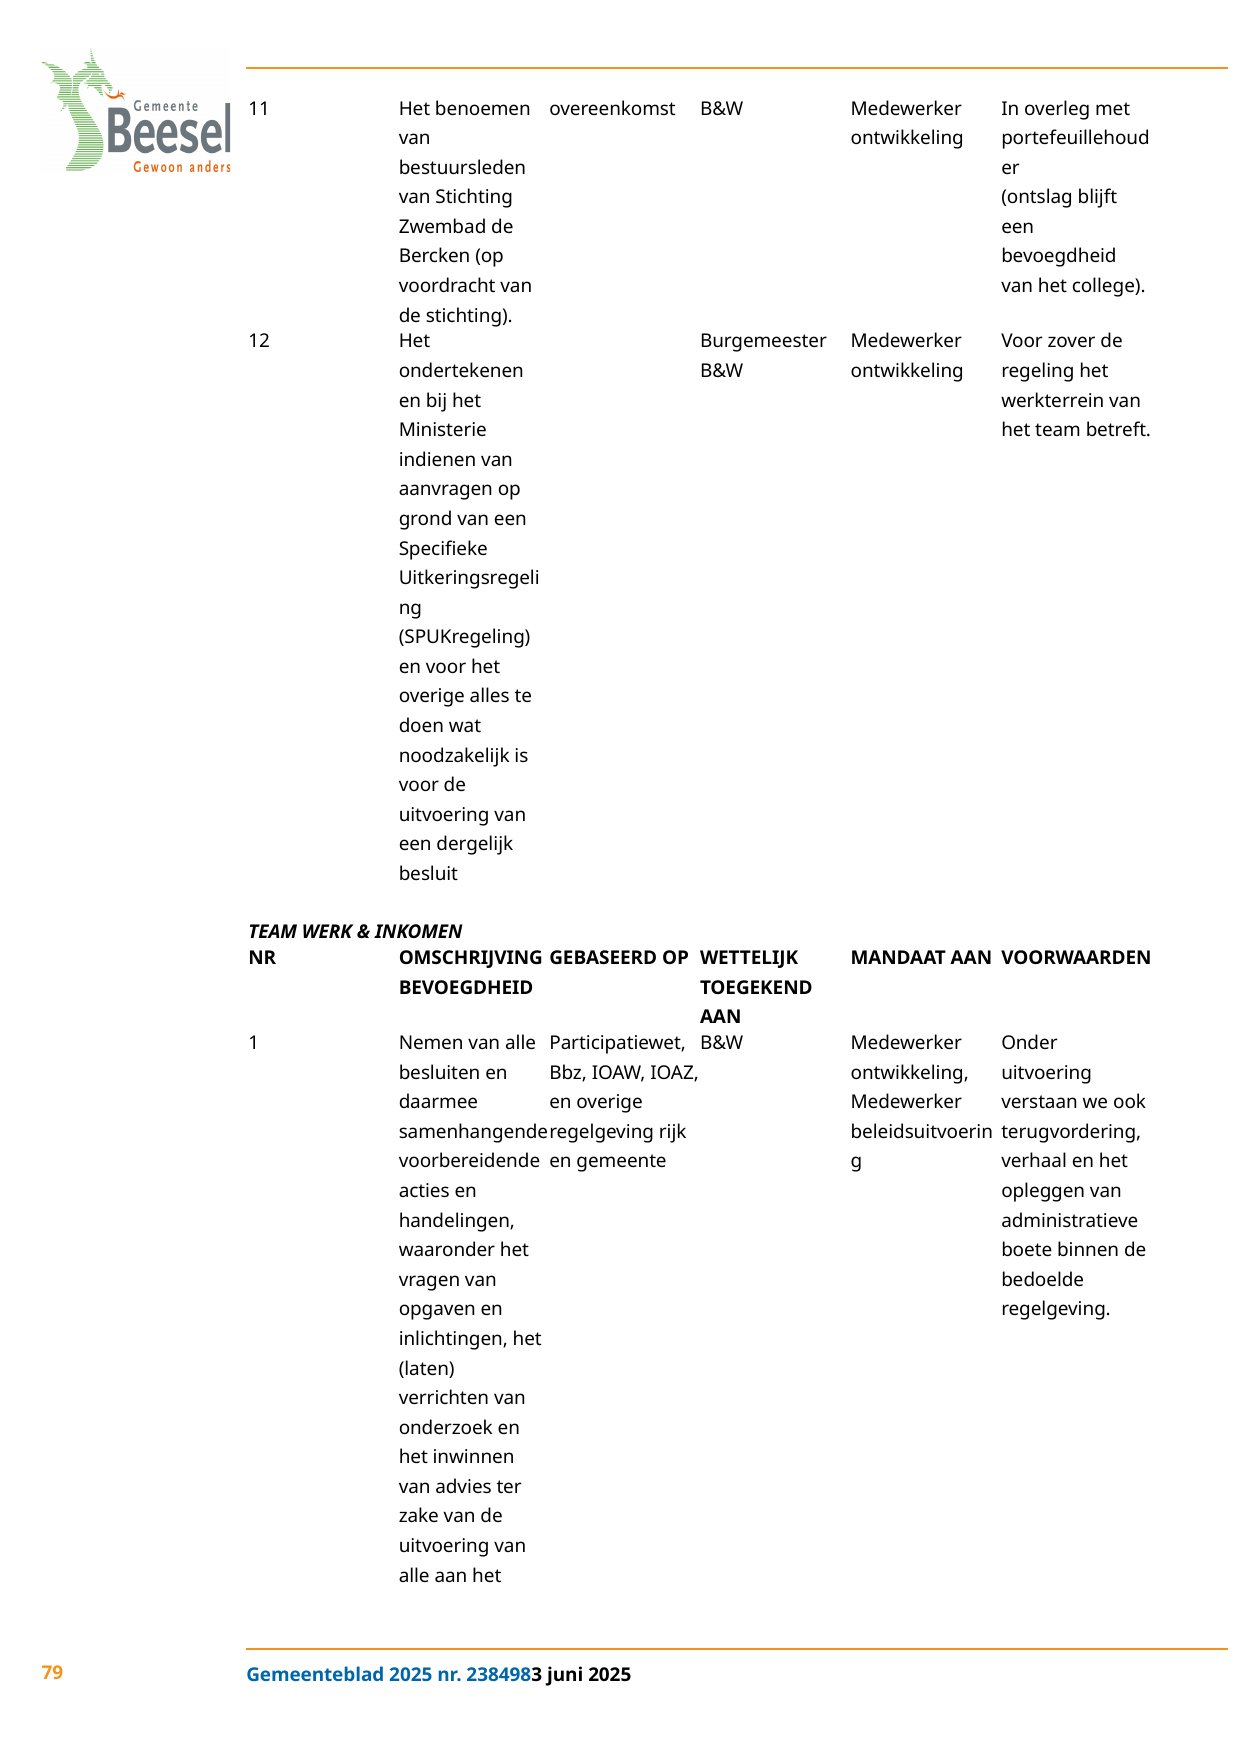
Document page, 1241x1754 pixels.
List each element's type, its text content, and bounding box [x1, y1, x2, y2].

table_cell 12 [248, 328, 398, 886]
table_cell Medewerker ontwikkeling [850, 95, 1001, 328]
table_cell Onder uitvoering verstaan we ook terugvordering, verhaal en het opleggen van administratieve boete binnen de bedoelde regelgeving. [1001, 1029, 1152, 1588]
table_cell MANDAAT AAN [850, 945, 1001, 1029]
table_cell VOORWAARDEN [1001, 945, 1152, 1029]
table_cell Het ondertekenen en bij het Ministerie indienen van aanvragen op grond van een Specifieke Uitkeringsregeling (SPUKregeling) en voor het overige alles te doen wat noodzakelijk is voor de uitvoering van een dergelijk besluit [399, 328, 549, 886]
table_cell WETTELIJK TOEGEKEND AAN [700, 945, 850, 1029]
table_cell B&W [700, 95, 850, 328]
table_cell In overleg met portefeuillehouder (ontslag blijft een bevoegdheid van het college). [1001, 95, 1152, 328]
table_cell NR [248, 945, 398, 1029]
table_header TEAM WERK & INKOMEN [248, 919, 1152, 944]
table_cell GEBASEERD OP [549, 945, 700, 1029]
picture [41, 47, 231, 172]
table_cell 1 [248, 1029, 398, 1588]
table_cell Burgemeester B&W [700, 328, 850, 886]
table_cell Medewerker ontwikkeling, Medewerker beleidsuitvoering [850, 1029, 1001, 1588]
table_cell Medewerker ontwikkeling [850, 328, 1001, 886]
table_cell Voor zover de regeling het werkterrein van het team betreft. [1001, 328, 1152, 886]
table_cell B&W [700, 1029, 850, 1588]
table_cell [549, 328, 700, 886]
table_cell Participatiewet, Bbz, IOAW, IOAZ, en overige regelgeving rijk en gemeente [549, 1029, 700, 1588]
table_cell Nemen van alle besluiten en daarmee samenhangende voorbereidende acties en handelingen, waaronder het vragen van opgaven en inlichtingen, het (laten) verrichten van onderzoek en het inwinnen van advies ter zake van de uitvoering van alle aan het [399, 1029, 549, 1588]
table_cell overeenkomst [549, 95, 700, 328]
table_cell Het benoemen van bestuursleden van Stichting Zwembad de Bercken (op voordracht van de stichting). [399, 95, 549, 328]
table_cell OMSCHRIJVING BEVOEGDHEID [399, 945, 549, 1029]
table_cell 11 [248, 95, 398, 328]
